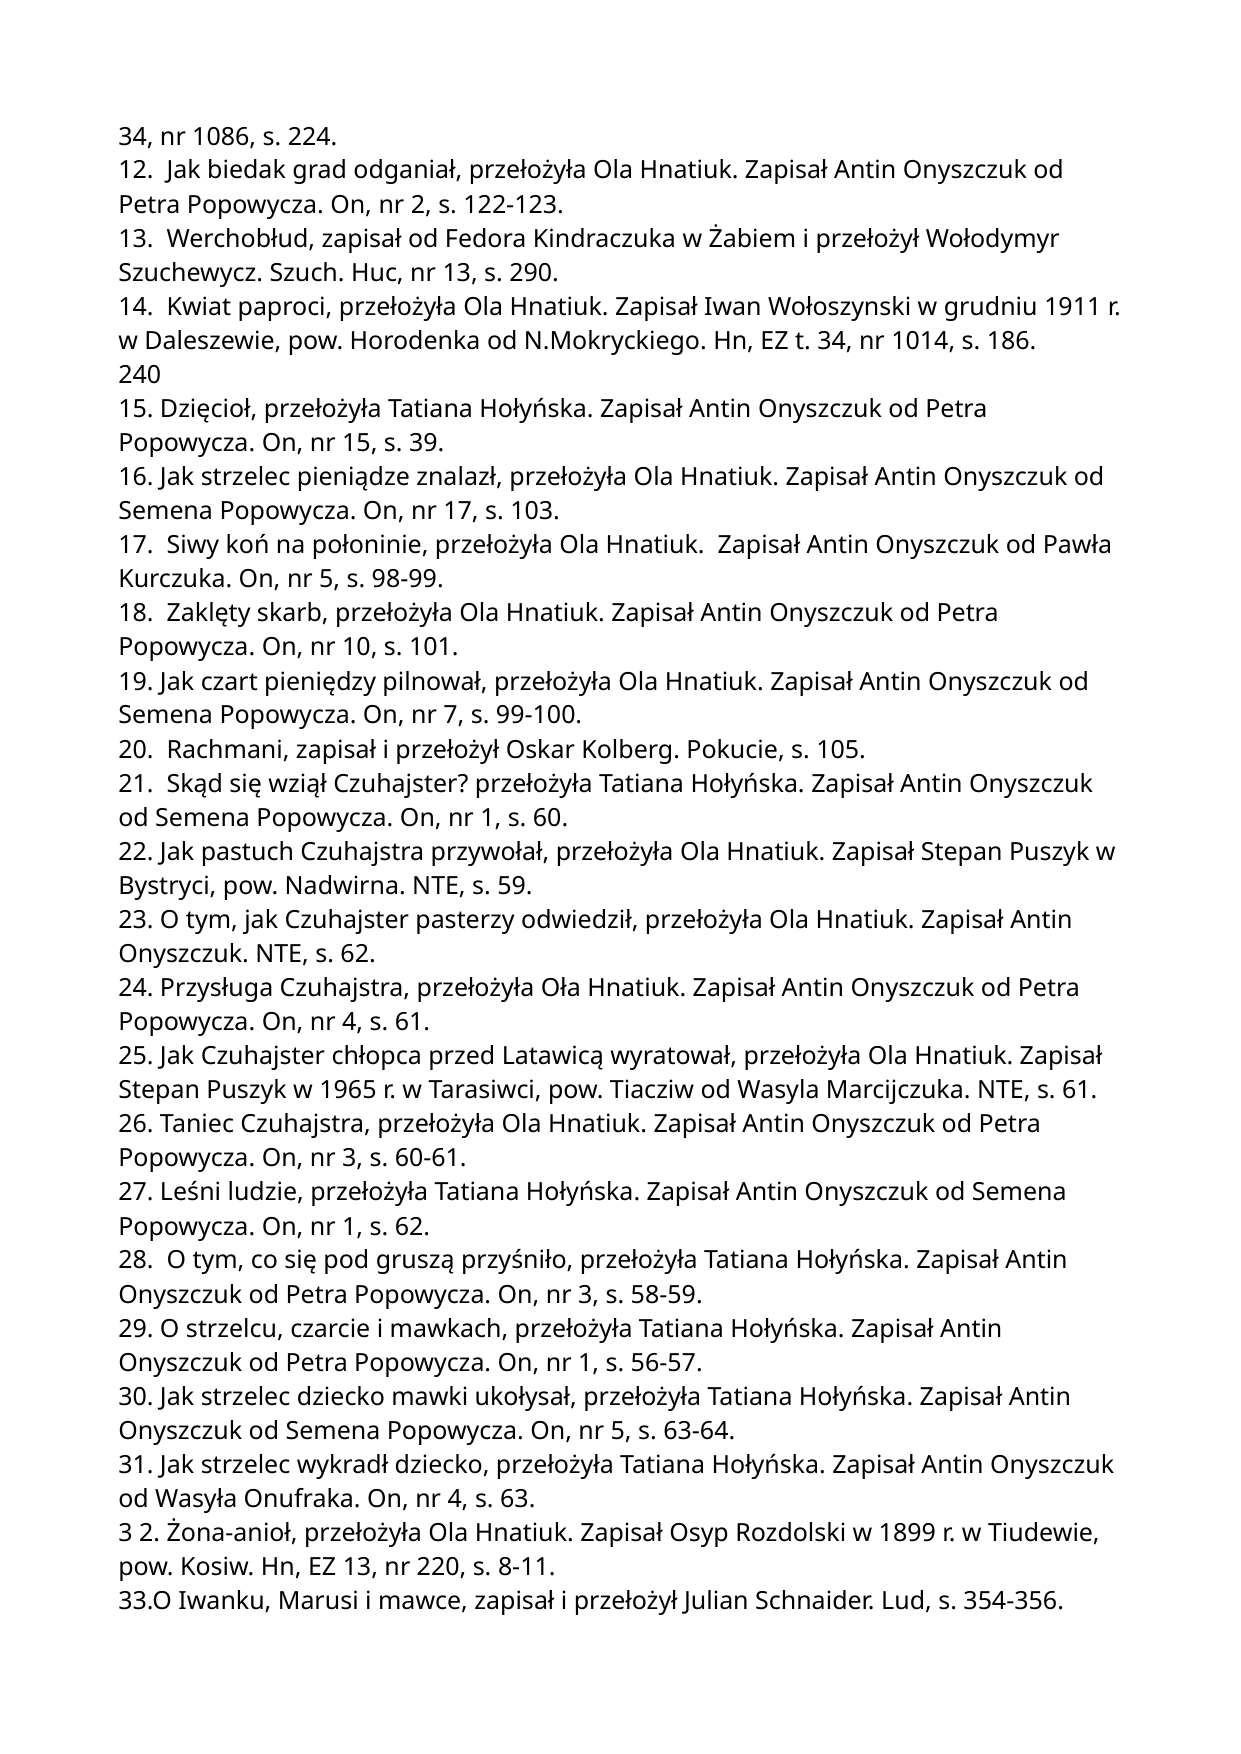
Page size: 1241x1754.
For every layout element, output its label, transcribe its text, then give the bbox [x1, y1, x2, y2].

text 29. O strzelcu, czarcie i mawkach, przełożyła Tatiana Hołyńska. Zapisał Antin Onyszczuk od Petra Popowycza. On, nr 1, s. 56-57. [118, 1310, 1122, 1378]
text 17. Siwy koń na połoninie, przełożyła Ola Hnatiuk. Zapisał Antin Onyszczuk od Pawła Kurczuka. On, nr 5, s. 98-99. [118, 527, 1122, 595]
text 31. Jak strzelec wykradł dziecko, przełożyła Tatiana Hołyńska. Zapisał Antin Onyszczuk od Wasyła Onufraka. On, nr 4, s. 63. [118, 1447, 1122, 1515]
text 28. O tym, co się pod gruszą przyśniło, przełożyła Tatiana Hołyńska. Zapisał Antin Onyszczuk od Petra Popowycza. On, nr 3, s. 58-59. [118, 1242, 1122, 1310]
text 13. Werchobłud, zapisał od Fedora Kindraczuka w Żabiem i przełożył Wołodymyr Szuchewycz. Szuch. Huc, nr 13, s. 290. [118, 220, 1122, 288]
text 12. Jak biedak grad odganiał, przełożyła Ola Hnatiuk. Zapisał Antin Onyszczuk od Petra Popowycza. On, nr 2, s. 122-123. [118, 152, 1122, 220]
text 30. Jak strzelec dziecko mawki ukołysał, przełożyła Tatiana Hołyńska. Zapisał Antin Onyszczuk od Semena Popowycza. On, nr 5, s. 63-64. [118, 1378, 1122, 1447]
text 15. Dzięcioł, przełożyła Tatiana Hołyńska. Zapisał Antin Onyszczuk od Petra Popowycza. On, nr 15, s. 39. [118, 391, 1122, 459]
text 27. Leśni ludzie, przełożyła Tatiana Hołyńska. Zapisał Antin Onyszczuk od Semena Popowycza. On, nr 1, s. 62. [118, 1174, 1122, 1242]
text 22. Jak pastuch Czuhajstra przywołał, przełożyła Ola Hnatiuk. Zapisał Stepan Puszyk w Bystryci, pow. Nadwirna. NTE, s. 59. [118, 833, 1122, 902]
text 240 [118, 357, 1122, 391]
text 18. Zaklęty skarb, przełożyła Ola Hnatiuk. Zapisał Antin Onyszczuk od Petra Popowycza. On, nr 10, s. 101. [118, 595, 1122, 663]
text 3 2. Żona-anioł, przełożyła Ola Hnatiuk. Zapisał Osyp Rozdolski w 1899 r. w Tiudewie, pow. Kosiw. Hn, EZ 13, nr 220, s. 8-11. [118, 1515, 1122, 1583]
text 26. Taniec Czuhajstra, przełożyła Ola Hnatiuk. Zapisał Antin Onyszczuk od Petra Popowycza. On, nr 3, s. 60-61. [118, 1106, 1122, 1174]
text 24. Przysługa Czuhajstra, przełożyła Oła Hnatiuk. Zapisał Antin Onyszczuk od Petra Popowycza. On, nr 4, s. 61. [118, 970, 1122, 1038]
text 20. Rachmani, zapisał i przełożył Oskar Kolberg. Pokucie, s. 105. [118, 731, 1122, 765]
text 19. Jak czart pieniędzy pilnował, przełożyła Ola Hnatiuk. Zapisał Antin Onyszczuk od Semena Popowycza. On, nr 7, s. 99-100. [118, 663, 1122, 731]
text 23. O tym, jak Czuhajster pasterzy odwiedził, przełożyła Ola Hnatiuk. Zapisał Antin Onyszczuk. NTE, s. 62. [118, 902, 1122, 970]
text 21. Skąd się wziął Czuhajster? przełożyła Tatiana Hołyńska. Zapisał Antin Onyszczuk od Semena Popowycza. On, nr 1, s. 60. [118, 765, 1122, 833]
text 34, nr 1086, s. 224. [118, 118, 1122, 152]
text 25. Jak Czuhajster chłopca przed Latawicą wyratował, przełożyła Ola Hnatiuk. Zapisał Stepan Puszyk w 1965 r. w Tarasiwci, pow. Tiacziw od Wasyla Marcijczuka. NTE, s. 61. [118, 1038, 1122, 1106]
text 33.O Iwanku, Marusi i mawce, zapisał i przełożył Julian Schnaider. Lud, s. 354-356. [118, 1583, 1122, 1617]
text 14. Kwiat paproci, przełożyła Ola Hnatiuk. Zapisał Iwan Wołoszynski w grudniu 1911 r. w Daleszewie, pow. Horodenka od N.Mokryckiego. Hn, EZ t. 34, nr 1014, s. 186. [118, 288, 1122, 357]
text 16. Jak strzelec pieniądze znalazł, przełożyła Ola Hnatiuk. Zapisał Antin Onyszczuk od Semena Popowycza. On, nr 17, s. 103. [118, 459, 1122, 527]
